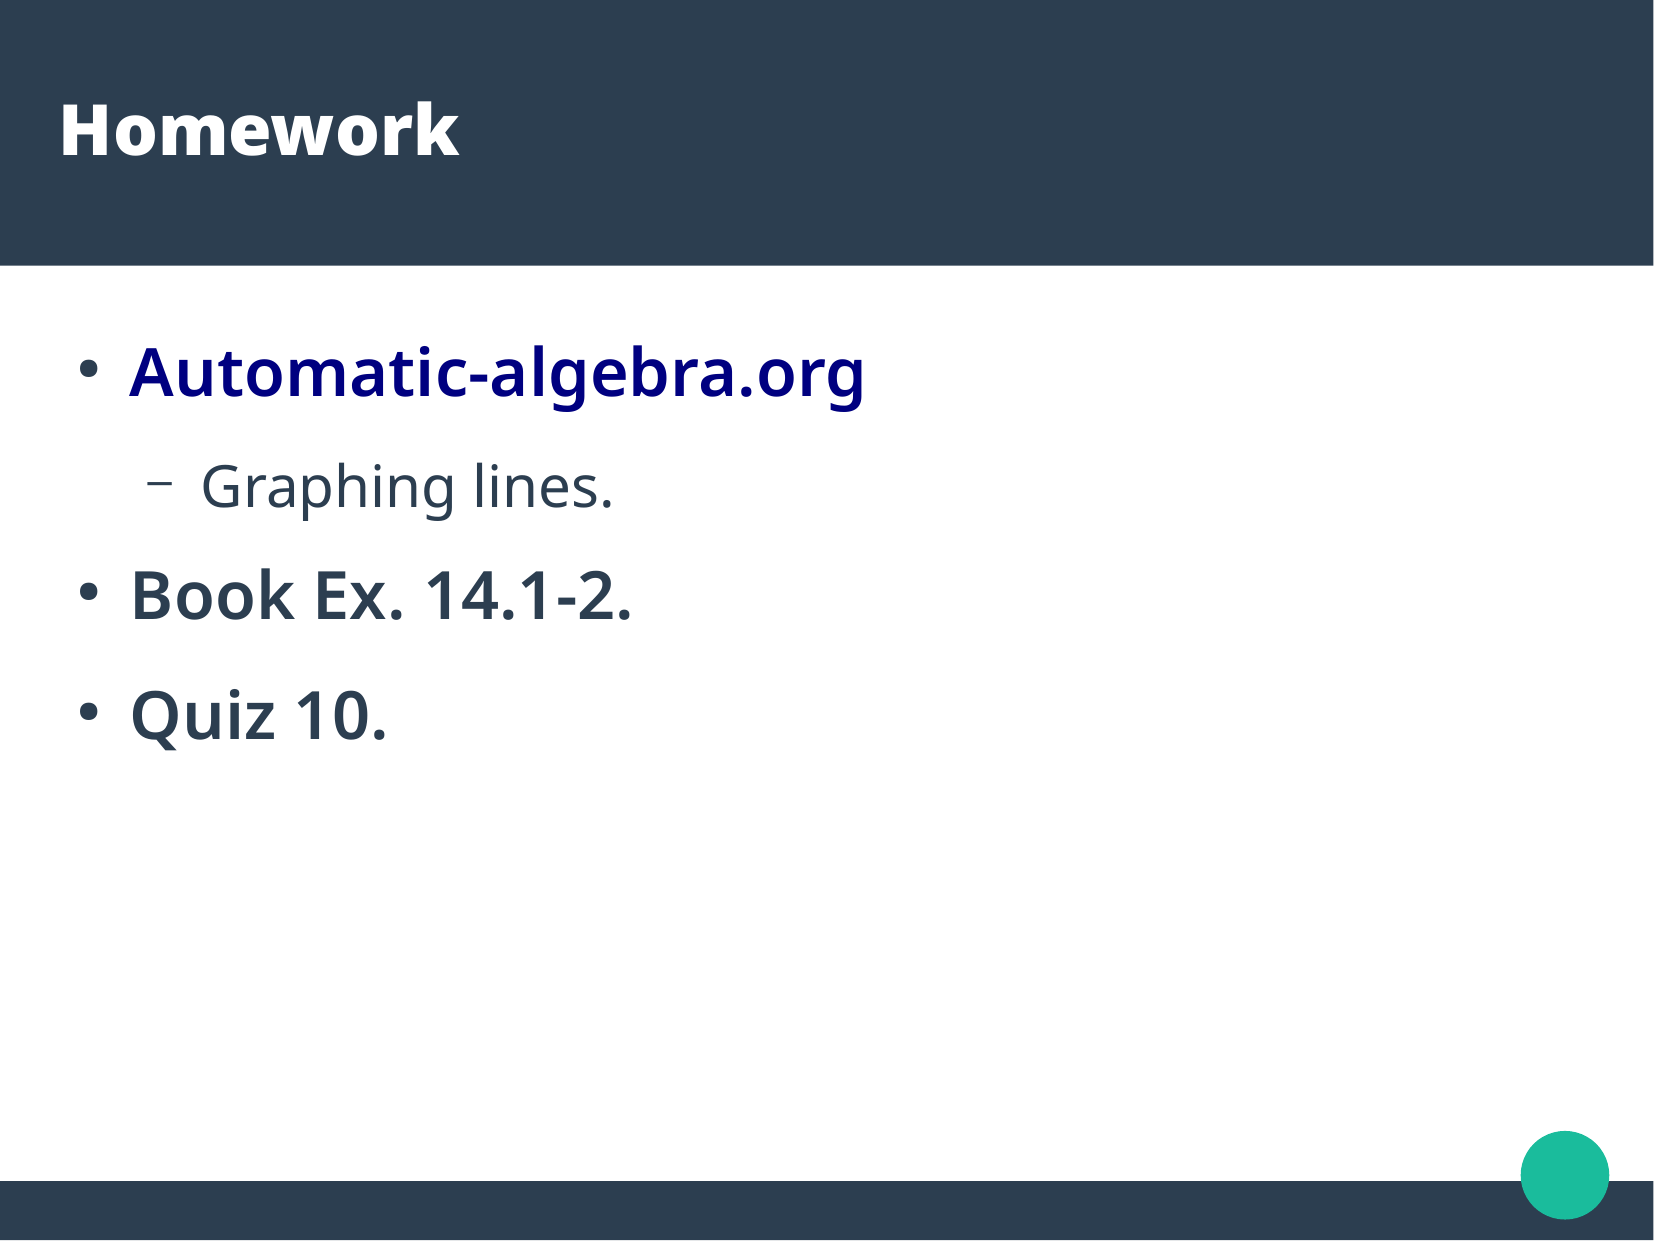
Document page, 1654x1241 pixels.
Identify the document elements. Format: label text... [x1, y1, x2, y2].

title Homework [59, 49, 1595, 207]
list Automatic-algebra.org Graphing lines. Book Ex. 14.1-2. Quiz 10. [59, 324, 1595, 1152]
